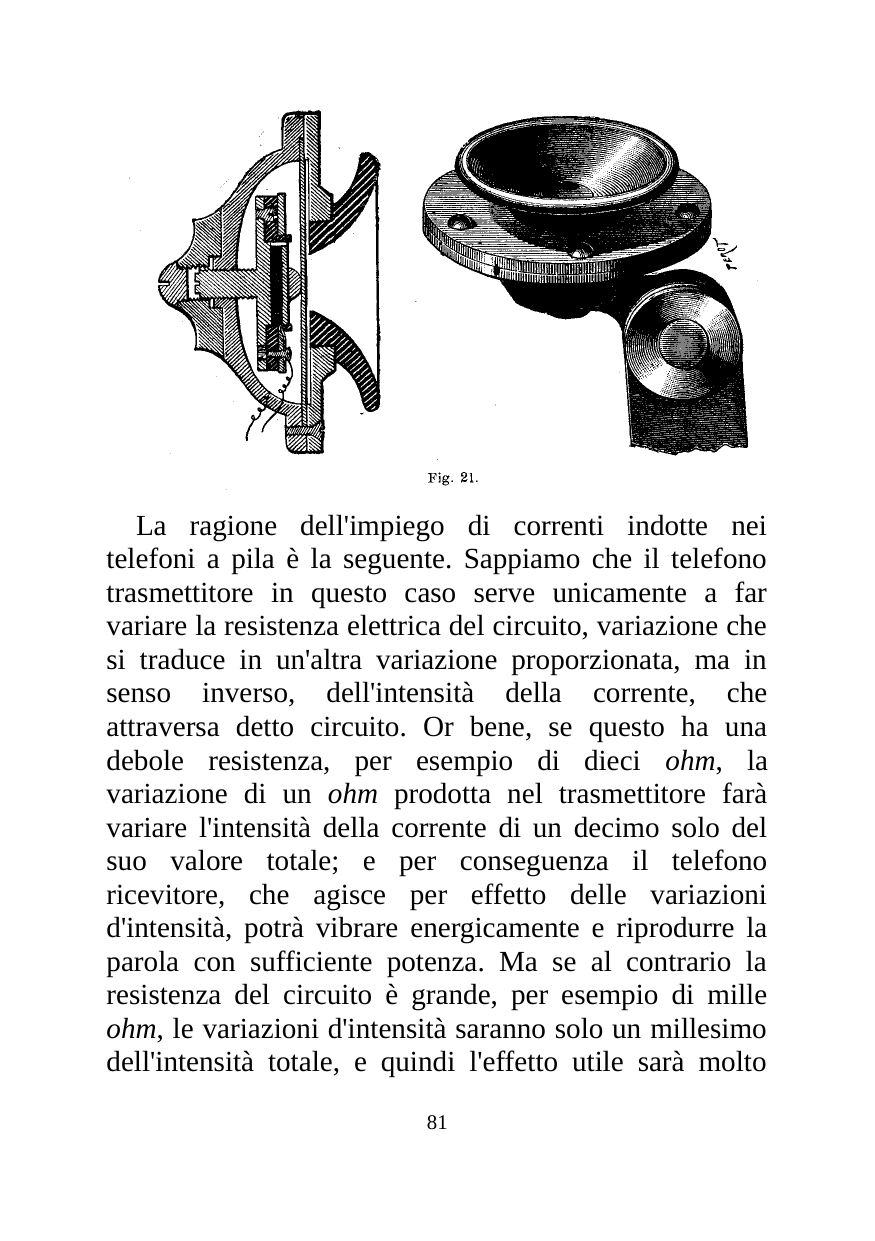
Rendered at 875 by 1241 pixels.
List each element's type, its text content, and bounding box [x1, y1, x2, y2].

text La ragione dell'impiego di correnti indotte nei telefoni a pila è la seguente. Sappiamo che il telefono trasmettitore in questo caso serve unicamente a far variare la resistenza elettrica del circuito, variazione che si traduce in un'altra variazione proporzionata, ma in senso inverso, dell'intensità della corrente, che attraversa detto circuito. Or bene, se questo ha una debole resistenza, per esempio di dieci ohm, la variazione di un ohm prodotta nel trasmettitore farà variare l'intensità della corrente di un decimo solo del suo valore totale; e per conseguenza il telefono ricevitore, che agisce per effetto delle variazioni d'intensità, potrà vibrare energicamente e riprodurre la parola con sufficiente potenza. Ma se al contrario la resistenza del circuito è grande, per esempio di mille ohm, le variazioni d'intensità saranno solo un millesimo dell'intensità totale, e quindi l'effetto utile sarà molto [106, 508, 768, 1078]
picture [115, 106, 759, 491]
